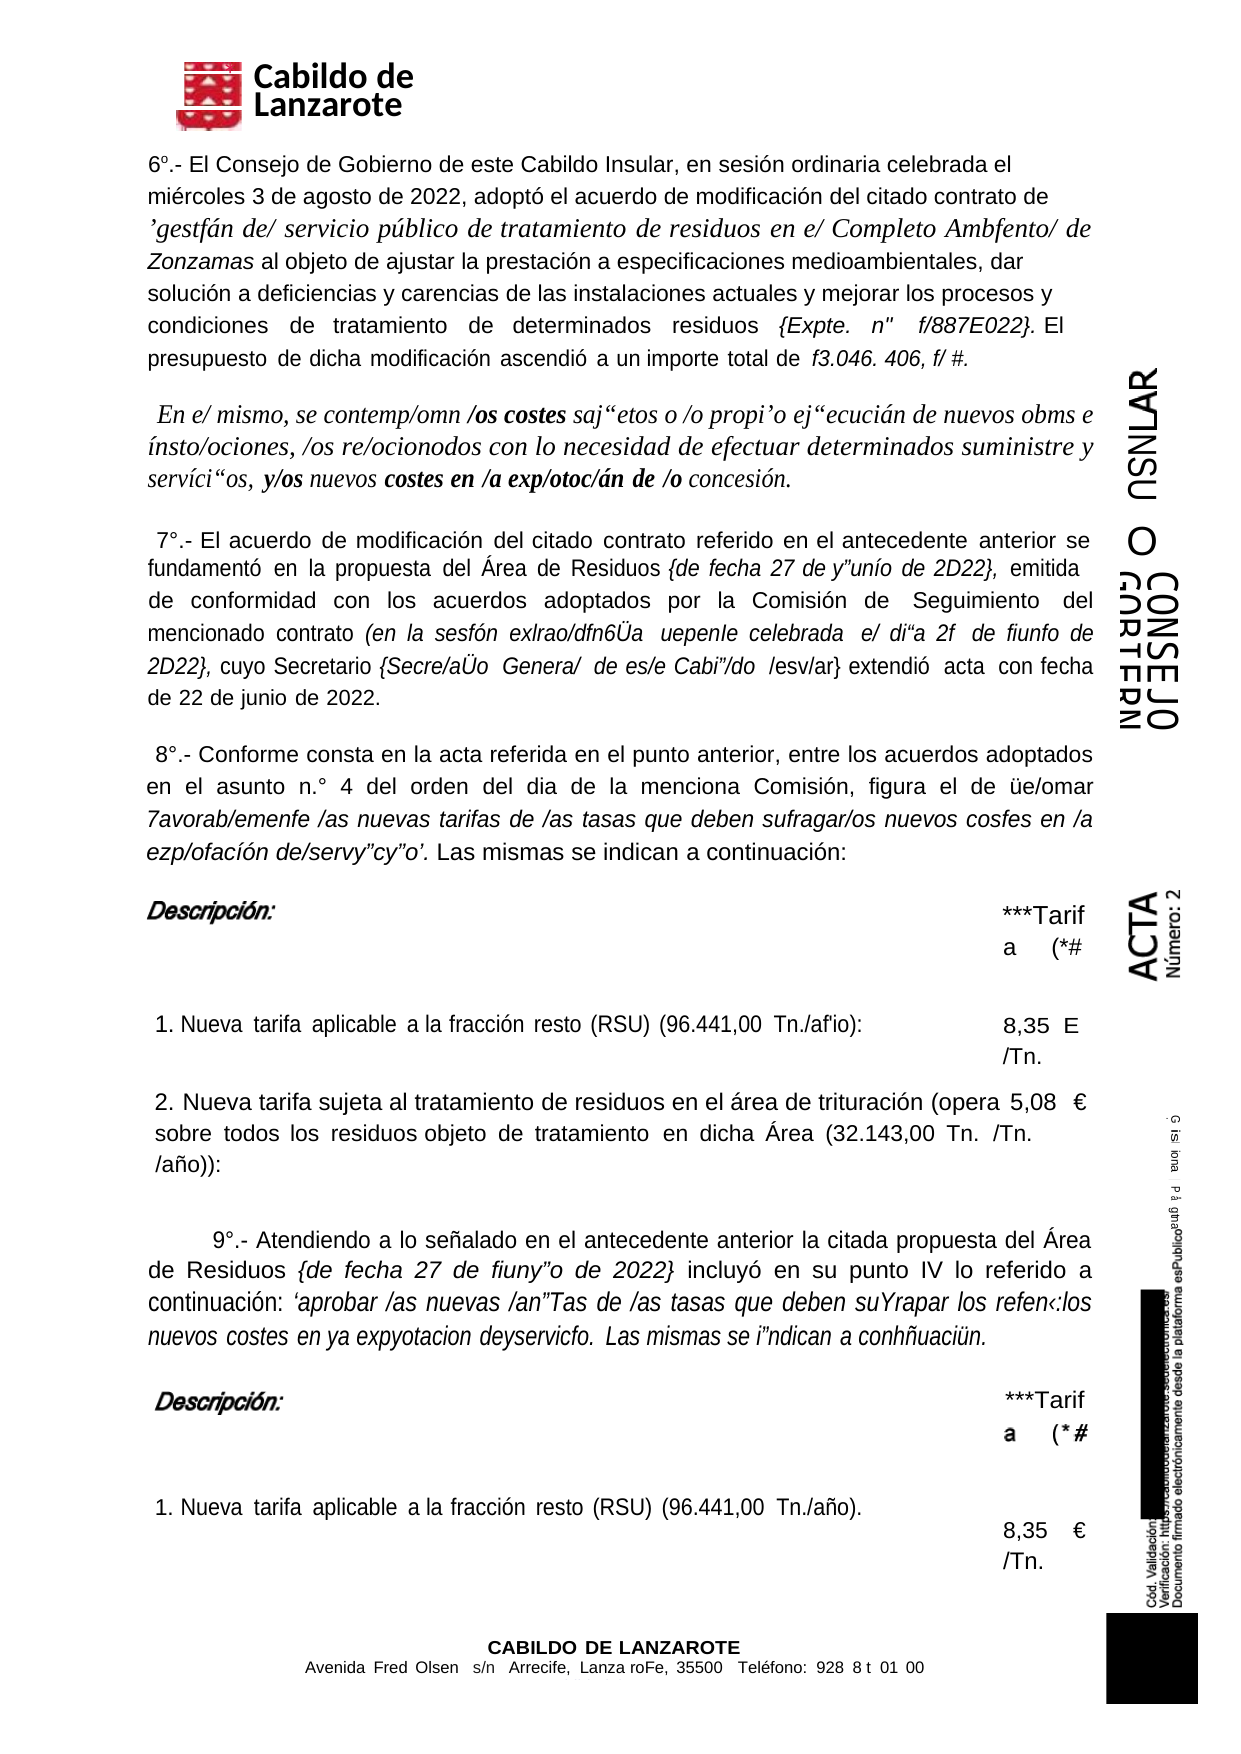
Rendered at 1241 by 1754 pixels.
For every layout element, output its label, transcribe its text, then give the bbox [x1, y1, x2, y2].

picture [184, 62, 230, 71]
picture [1129, 368, 1157, 389]
list Nueva tarifa sujeta al tratamiento de residuos en el área de trituración (opera 5,08 € [154, 1088, 1196, 1116]
text a (*# [52, 933, 1082, 961]
picture [1140, 1229, 1184, 1608]
text de conformidad con los acuerdos adoptados por la Comisión de Seguimiento del mencionado contrato (en la sesfón exlrao/dfn6Üa uepenIe celebrada e/ di“a 2f de fiunfo de 2D22}, cuyo Secretario {Secre/aÜo Genera/ de es/e Cabi”/do /esv/ar} extendió acta con fecha de 22 de junio de 2022. [147, 587, 1094, 710]
text [1183, 1151, 1196, 1178]
picture [1129, 391, 1157, 430]
picture [176, 110, 242, 131]
text /Tn. [1003, 1043, 1196, 1069]
text En e/ mismo, se contemp/omn /os costes saj“etos o /o propi’o ej“ecucián de nuevos obms e ínsto/ociones, /os re/ocionodos con lo necesidad de efectuar determinados suministre y servíci“os, y/os nuevos costes en /a exp/otoc/án de /o concesión. [147, 398, 1094, 493]
picture [154, 1391, 284, 1415]
text 8,35 € [1003, 1517, 1140, 1543]
text 9°.- Atendiendo a lo señalado en el antecedente anterior la citada propuesta del Área de Residuos {de fecha 27 de fiuny”o de 2022} incluyó en su punto IV lo referido a continuación: ‘aprobar /as nuevas /an”Tas de /as tasas que deben suYrapar los refen‹:los nuevos costes en ya expyotacion deyservicfo. Las mismas se i”ndican a conhñuaciün. [148, 1226, 1092, 1351]
text CONSEJO GOBIERN [1121, 570, 1185, 897]
text fundamentó en la propuesta del Área de Residuos {de fecha 27 de y”unío de 2D22}, emitida [148, 557, 1196, 582]
list Nueva tarifa aplicable a la fracción resto (RSU) (96.441,00 Tn./af'io): [154, 1010, 872, 1038]
text 8,35 E [1003, 1013, 1196, 1038]
text /año)): [155, 1151, 1166, 1178]
text 8°.- Conforme consta en la acta referida en el punto anterior, entre los acuerdos adoptados en el asunto n.° 4 del orden del dia de la menciona Comisión, figura el de üe/omar 7avorab/emenfe /as nuevas tarifas de /as tasas que deben sufragar/os nuevos cosfes en /a ezp/ofacíón de/servy”cy”o’. Las mismas se indican a continuación: [146, 741, 1094, 866]
picture [1106, 1613, 1198, 1704]
picture [1128, 890, 1181, 982]
text [1184, 1517, 1196, 1543]
list G isI iona | P å gtna Żdde [1166, 1115, 1183, 1229]
text ***Tarif [52, 1386, 1084, 1414]
text 6o.- El Consejo de Gobierno de este Cabildo Insular, en sesión ordinaria celebrada el miércoles 3 de agosto de 2022, adoptó el acuerdo de modificación del citado contrato de ’gestfán de/ servicio público de tratamiento de residuos en e/ Completo Ambfento/ de Zonzamas al objeto de ajustar la prestación a especificaciones medioambientales, dar solución a deficiencias y carencias de las instalaciones actuales y mejorar los procesos y condiciones de tratamiento de determinados residuos {Expte. n" f/887E022}. El presupuesto de dicha modificación ascendió a un importe total de f3.046. 406, f/ #. [147, 147, 1094, 373]
text 7°.- El acuerdo de modificación del citado contrato referido en el antecedente anterior se O [156, 513, 1196, 557]
subtitle ***Tarif [52, 900, 1084, 930]
picture [1004, 1424, 1088, 1446]
text [1184, 1547, 1196, 1575]
text sobre todos los residuos objeto de tratamiento en dicha Área (32.143,00 Tn. /Tn. [154, 1120, 1166, 1147]
picture [231, 62, 242, 71]
list Nueva tarifa aplicable a la fracción resto (RSU) (96.441,00 Tn./año). [154, 1493, 872, 1520]
text NSU [1119, 433, 1166, 504]
text /Tn. [1003, 1547, 1140, 1575]
picture [184, 74, 242, 106]
picture [146, 901, 276, 925]
